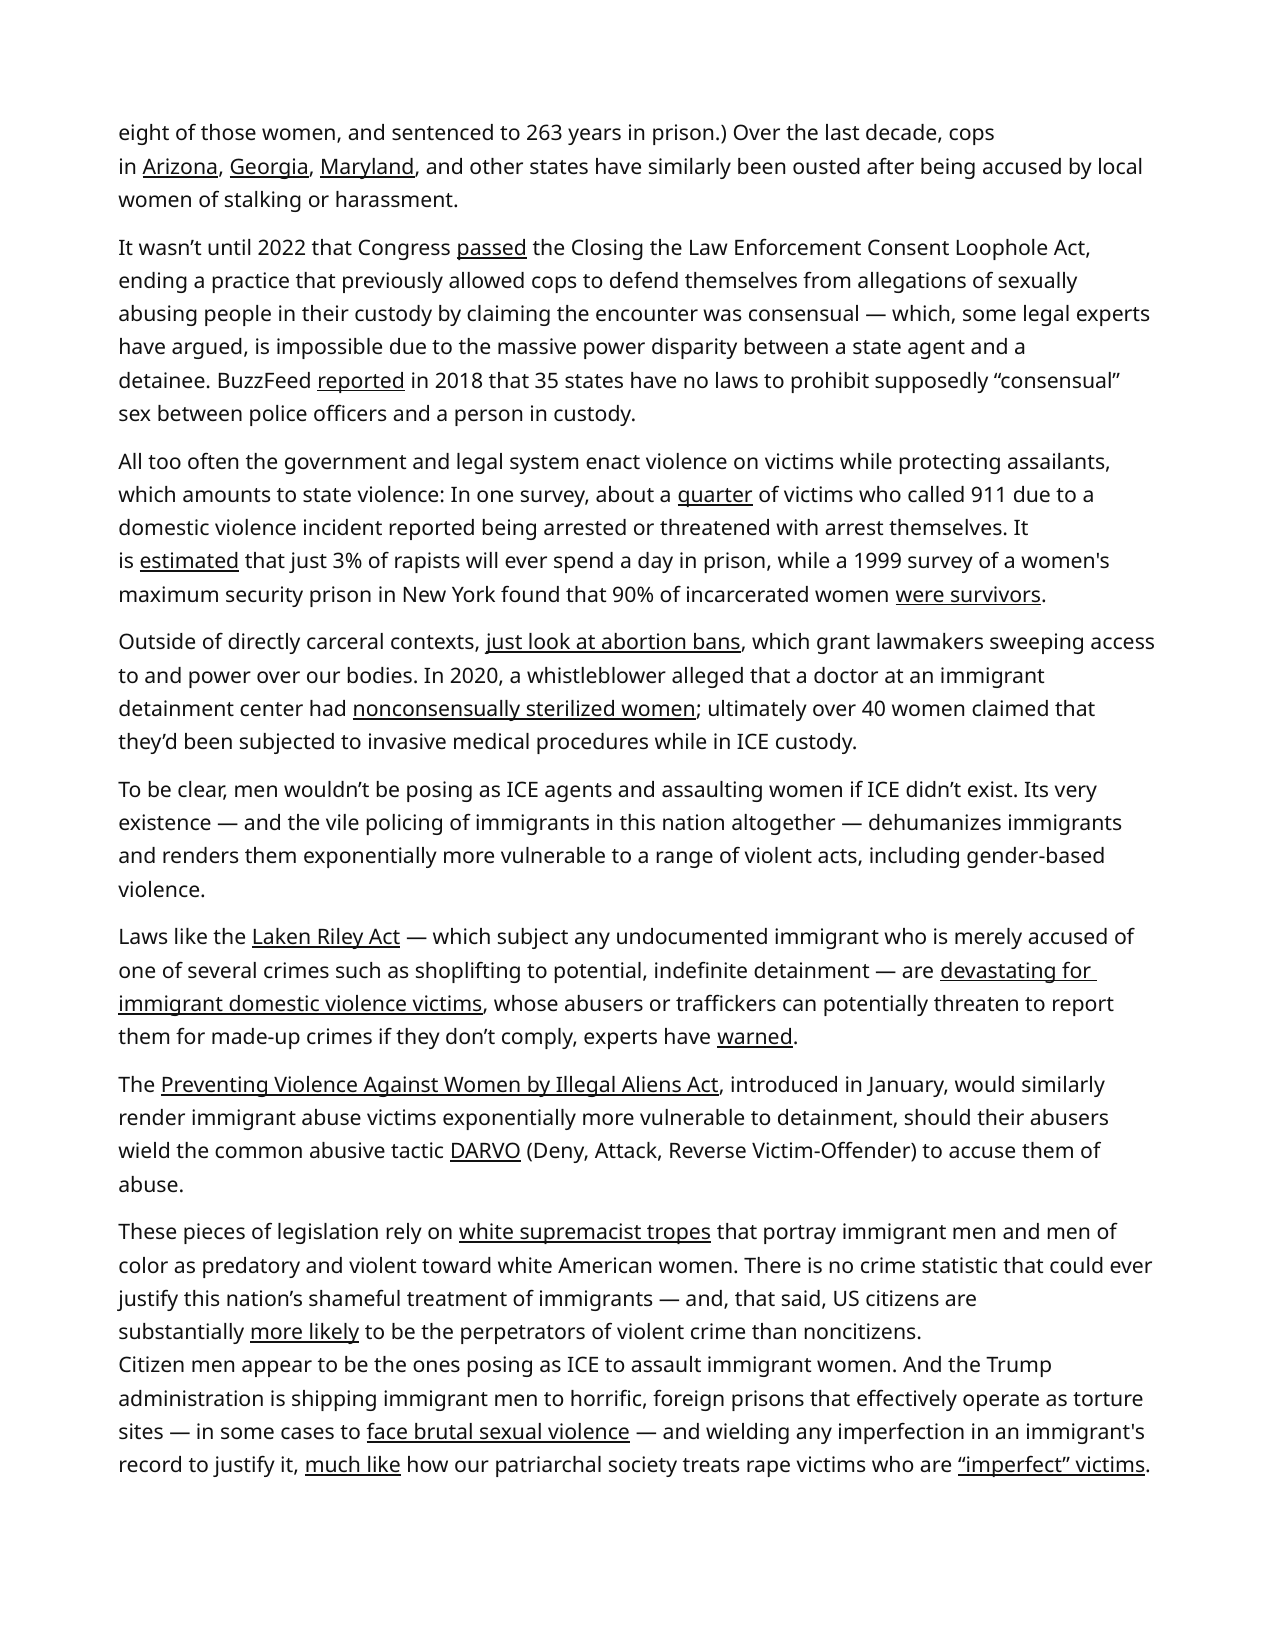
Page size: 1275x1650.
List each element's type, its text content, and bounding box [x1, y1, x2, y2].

text Laws like the Laken Riley Act — which subject any undocumented immigrant who is merely accused of one of several crimes such as shoplifting to potential, indefinite detainment — are devastating for immigrant domestic violence victims, whose abusers or traffickers can potentially threaten to report them for made-up crimes if they don’t comply, experts have warned. [118, 922, 1157, 1051]
text eight of those women, and sentenced to 263 years in prison.) Over the last decade, cops in Arizona, Georgia, Maryland, and other states have similarly been ousted after being accused by local women of stalking or harassment. [118, 118, 1157, 213]
text It wasn’t until 2022 that Congress passed the Closing the Law Enforcement Consent Loophole Act, ending a practice that previously allowed cops to defend themselves from allegations of sexually abusing people in their custody by claiming the encounter was consensual — which, some legal experts have argued, is impossible due to the massive power disparity between a state agent and a detainee. BuzzFeed reported in 2018 that 35 states have no laws to prohibit supposedly “consensual” sex between police officers and a person in custody. [118, 232, 1157, 427]
text These pieces of legislation rely on white supremacist tropes that portray immigrant men and men of color as predatory and violent toward white American women. There is no crime statistic that could ever justify this nation’s shameful treatment of immigrants — and, that said, US citizens are substantially more likely to be the perpetrators of violent crime than noncitizens. [118, 1217, 1157, 1346]
text Citizen men appear to be the ones posing as ICE to assault immigrant women. And the Trump administration is shipping immigrant men to horrific, foreign prisons that effectively operate as torture sites — in some cases to face brutal sexual violence — and wielding any imperfection in an immigrant's record to justify it, much like how our patriarchal society treats rape victims who are “imperfect” victims. [118, 1350, 1157, 1479]
text All too often the government and legal system enact violence on victims while protecting assailants, which amounts to state violence: In one survey, about a quarter of victims who called 911 due to a domestic violence incident reported being arrested or threatened with arrest themselves. It is estimated that just 3% of rapists will ever spend a day in prison, while a 1999 survey of a women's maximum security prison in New York found that 90% of incarcerated women were survivors. [118, 446, 1157, 608]
text To be clear, men wouldn’t be posing as ICE agents and assaulting women if ICE didn’t exist. Its very existence — and the vile policing of immigrants in this nation altogether — dehumanizes immigrants and renders them exponentially more vulnerable to a range of violent acts, including gender-based violence. [118, 774, 1157, 903]
text The Preventing Violence Against Women by Illegal Aliens Act, introduced in January, would similarly render immigrant abuse victims exponentially more vulnerable to detainment, should their abusers wield the common abusive tactic DARVO (Deny, Attack, Reverse Victim-Offender) to accuse them of abuse. [118, 1069, 1157, 1198]
text Outside of directly carceral contexts, just look at abortion bans, which grant lawmakers sweeping access to and power over our bodies. In 2020, a whistleblower alleged that a doctor at an immigrant detainment center had nonconsensually sterilized women; ultimately over 40 women claimed that they’d been subjected to invasive medical procedures while in ICE custody. [118, 627, 1157, 756]
